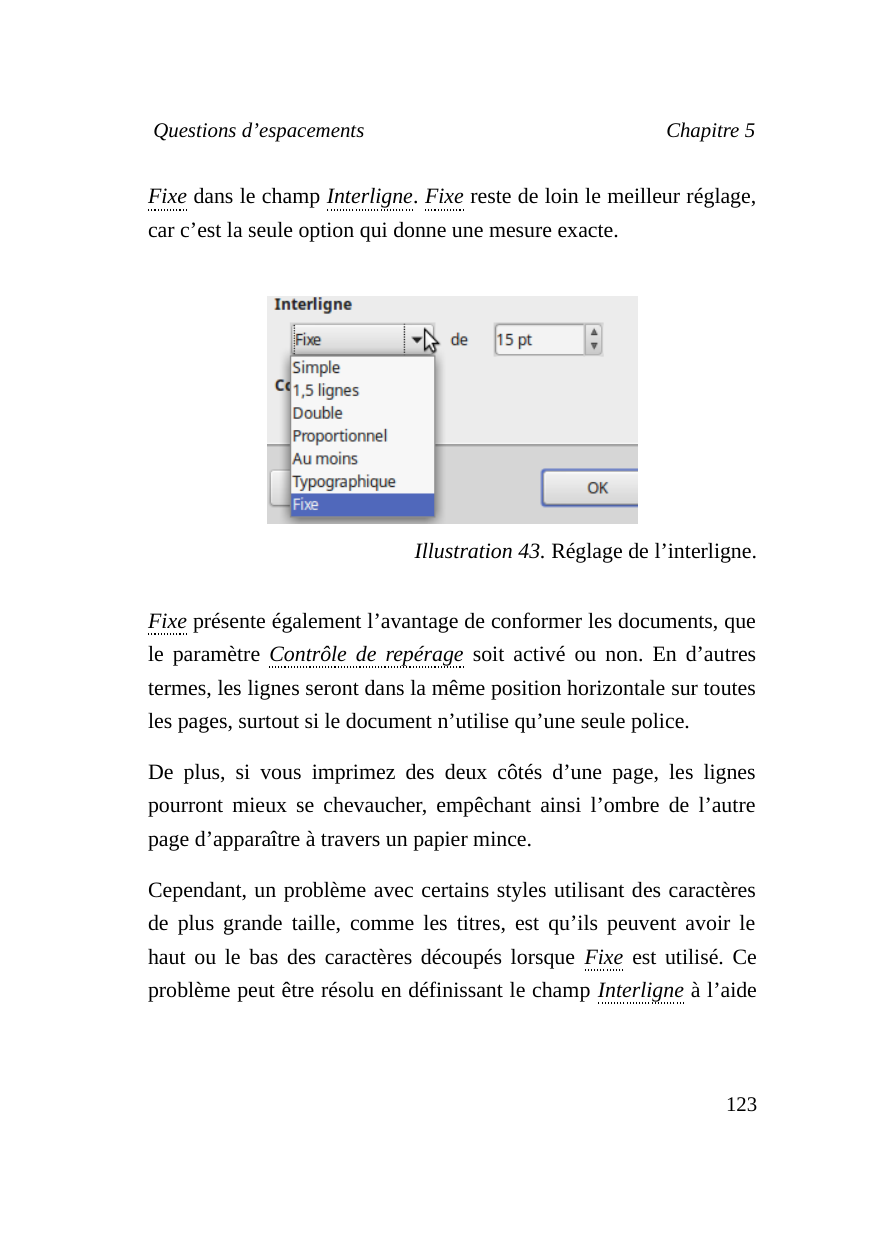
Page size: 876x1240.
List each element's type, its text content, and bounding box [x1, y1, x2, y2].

subtitle Réglage de l’interligne. [148, 538, 757, 563]
text De plus, si vous imprimez des deux côtés d’une page, les lignes pourront mieux se chevaucher, empêchant ainsi l’ombre de l’autre page d’apparaître à travers un papier mince. [148, 753, 757, 853]
text Fixe présente également l’avantage de conformer les documents, que le paramètre Contrôle de repérage soit activé ou non. En d’autres termes, les lignes seront dans la même position horizontale sur toutes les pages, surtout si le document n’utilise qu’une seule police. [148, 602, 757, 735]
text Cependant, un problème avec certains styles utilisant des caractères de plus grande taille, comme les titres, est qu’ils peuvent avoir le haut ou le bas des caractères découpés lorsque Fixe est utilisé. Ce problème peut être résolu en définissant le champ Interligne à l’aide [148, 871, 757, 1004]
text Fixe dans le champ Interligne. Fixe reste de loin le meilleur réglage, car c’est la seule option qui donne une mesure exacte. [148, 177, 757, 244]
picture [267, 296, 638, 524]
